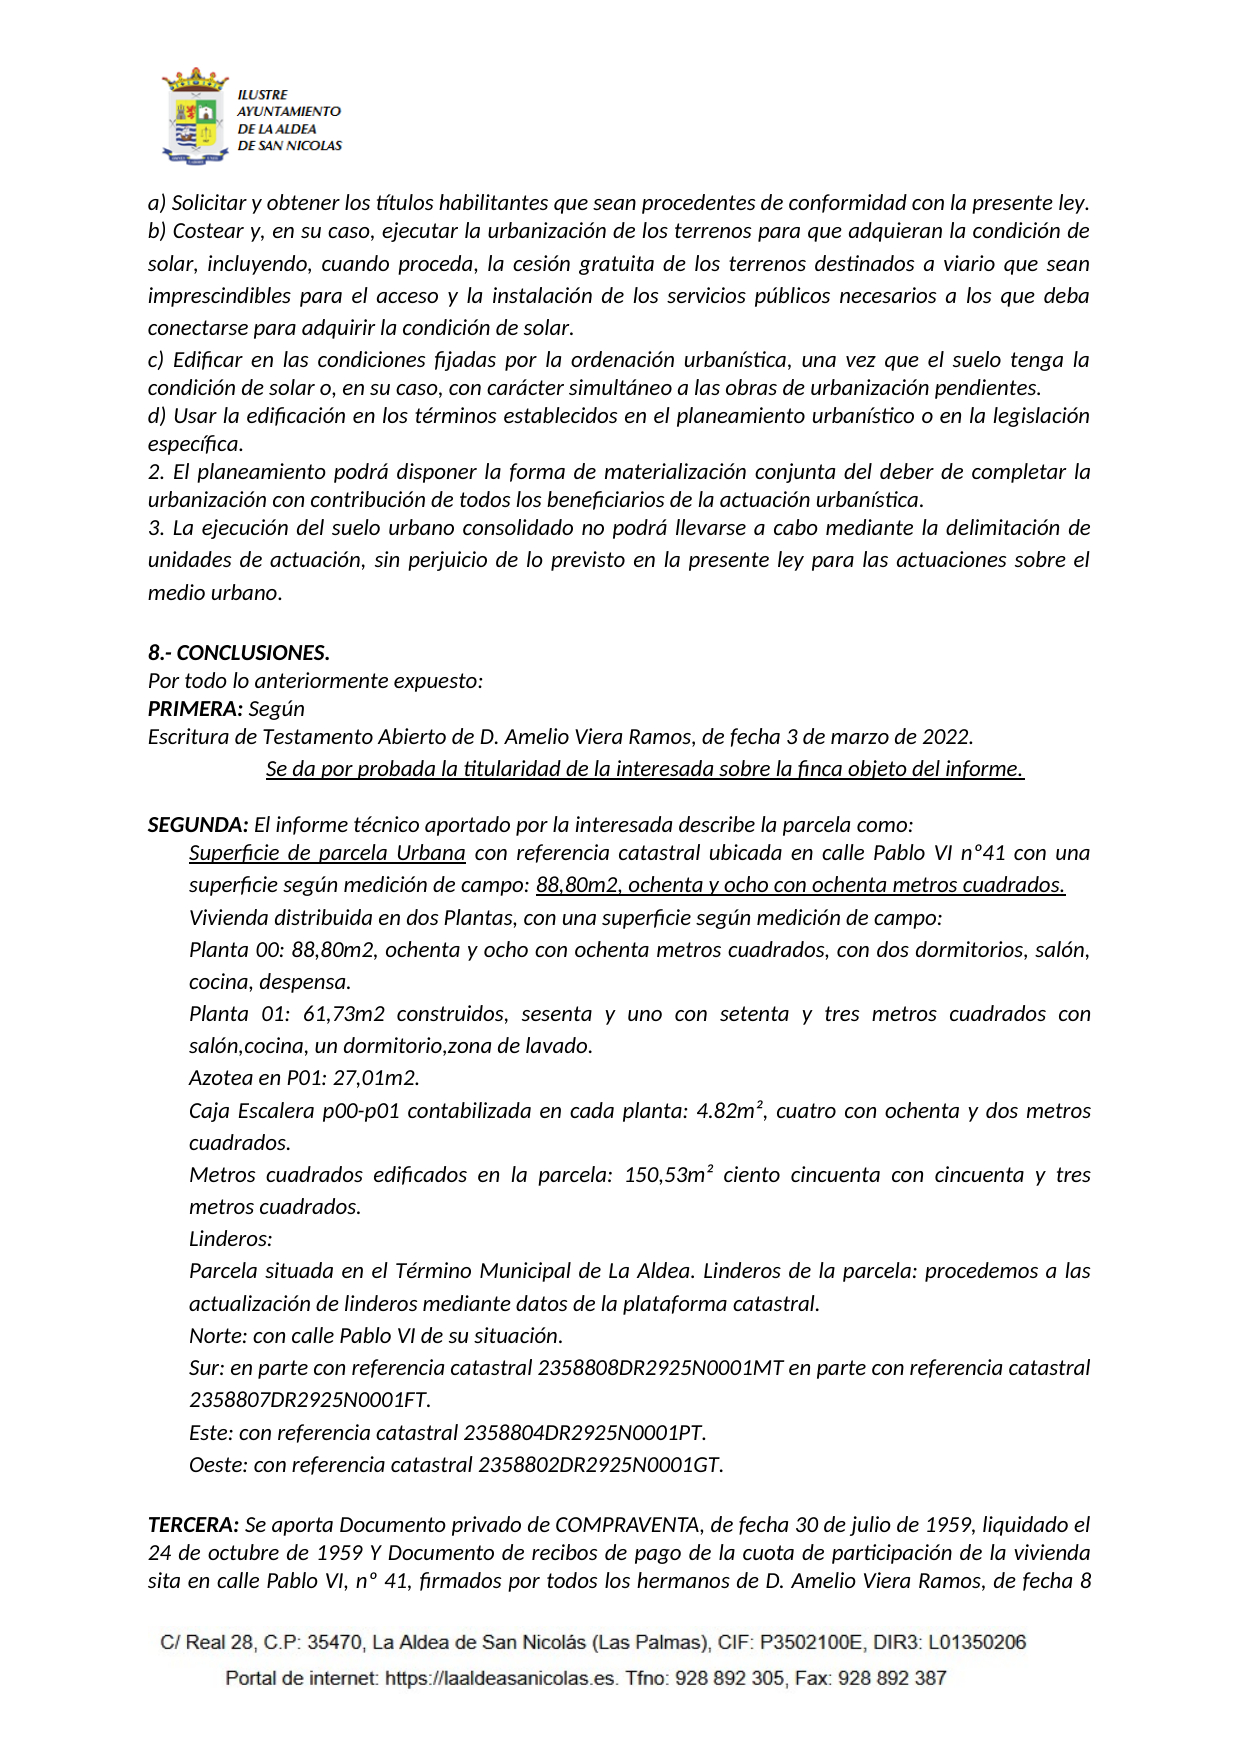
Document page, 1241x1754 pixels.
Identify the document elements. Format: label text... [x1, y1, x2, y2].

text Planta 01: 61,73m2 construidos, sesenta y uno con setenta y tres metros cuadrados con salón,cocina, un dormitorio,zona de lavado. [189, 999, 1093, 1059]
text 2. El planeamiento podrá disponer la forma de materialización conjunta del deber de completar la urbanización con contribución de todos los beneficiarios de la actuación urbanística. [148, 457, 1093, 513]
text c) Edificar en las condiciones fijadas por la ordenación urbanística, una vez que el suelo tenga la condición de solar o, en su caso, con carácter simultáneo a las obras de urbanización pendientes. [148, 345, 1093, 401]
text SEGUNDA: El informe técnico aportado por la interesada describe la parcela como: [148, 810, 1093, 838]
text d) Usar la edificación en los términos establecidos en el planeamiento urbanístico o en la legislación específica. [148, 401, 1093, 457]
text Este: con referencia catastral 2358804DR2925N0001PT. [189, 1418, 1093, 1446]
picture [148, 1626, 1034, 1694]
text Superficie de parcela Urbana con referencia catastral ubicada en calle Pablo VI nº41 con una superficie según medición de campo: 88,80m2, ochenta y ocho con ochenta metros cuadrados. [189, 838, 1093, 898]
text Metros cuadrados edificados en la parcela: 150,53m² ciento cincuenta con cincuenta y tres metros cuadrados. [189, 1160, 1093, 1220]
text Azotea en P01: 27,01m2. [189, 1063, 1093, 1092]
text 8.- CONCLUSIONES. [148, 638, 1093, 666]
picture [148, 59, 358, 173]
text Norte: con calle Pablo VI de su situación. [189, 1321, 1093, 1349]
text Oeste: con referencia catastral 2358802DR2925N0001GT. [189, 1450, 1093, 1478]
text Por todo lo anteriormente expuesto: [148, 666, 1093, 694]
text TERCERA: Se aporta Documento privado de COMPRAVENTA, de fecha 30 de julio de 1959, liquidado el 24 de octubre de 1959 Y Documento de recibos de pago de la cuota de participación de la vivienda sita en calle Pablo VI, nº 41, firmados por todos los hermanos de D. Amelio Viera Ramos, de fecha 8 [148, 1510, 1093, 1594]
text Linderos: [189, 1224, 1093, 1252]
text Se da por probada la titularidad de la interesada sobre la finca objeto del informe. [148, 754, 1093, 782]
text PRIMERA: Según [148, 694, 1093, 722]
text 3. La ejecución del suelo urbano consolidado no podrá llevarse a cabo mediante la delimitación de unidades de actuación, sin perjuicio de lo previsto en la presente ley para las actuaciones sobre el medio urbano. [148, 513, 1093, 606]
text Sur: en parte con referencia catastral 2358808DR2925N0001MT en parte con referencia catastral 2358807DR2925N0001FT. [189, 1353, 1093, 1413]
text Escritura de Testamento Abierto de D. Amelio Viera Ramos, de fecha 3 de marzo de 2022. [148, 722, 1093, 750]
text Caja Escalera p00-p01 contabilizada en cada planta: 4.82m², cuatro con ochenta y dos metros cuadrados. [189, 1096, 1093, 1156]
text Planta 00: 88,80m2, ochenta y ocho con ochenta metros cuadrados, con dos dormitorios, salón, cocina, despensa. [189, 935, 1093, 995]
text b) Costear y, en su caso, ejecutar la urbanización de los terrenos para que adquieran la condición de solar, incluyendo, cuando proceda, la cesión gratuita de los terrenos destinados a viario que sean imprescindibles para el acceso y la instalación de los servicios públicos necesarios a los que deba conectarse para adquirir la condición de solar. [148, 216, 1093, 341]
text a) Solicitar y obtener los títulos habilitantes que sean procedentes de conformidad con la presente ley. [148, 188, 1093, 216]
text Vivienda distribuida en dos Plantas, con una superficie según medición de campo: [189, 903, 1093, 931]
text Parcela situada en el Término Municipal de La Aldea. Linderos de la parcela: procedemos a las actualización de linderos mediante datos de la plataforma catastral. [189, 1257, 1093, 1317]
